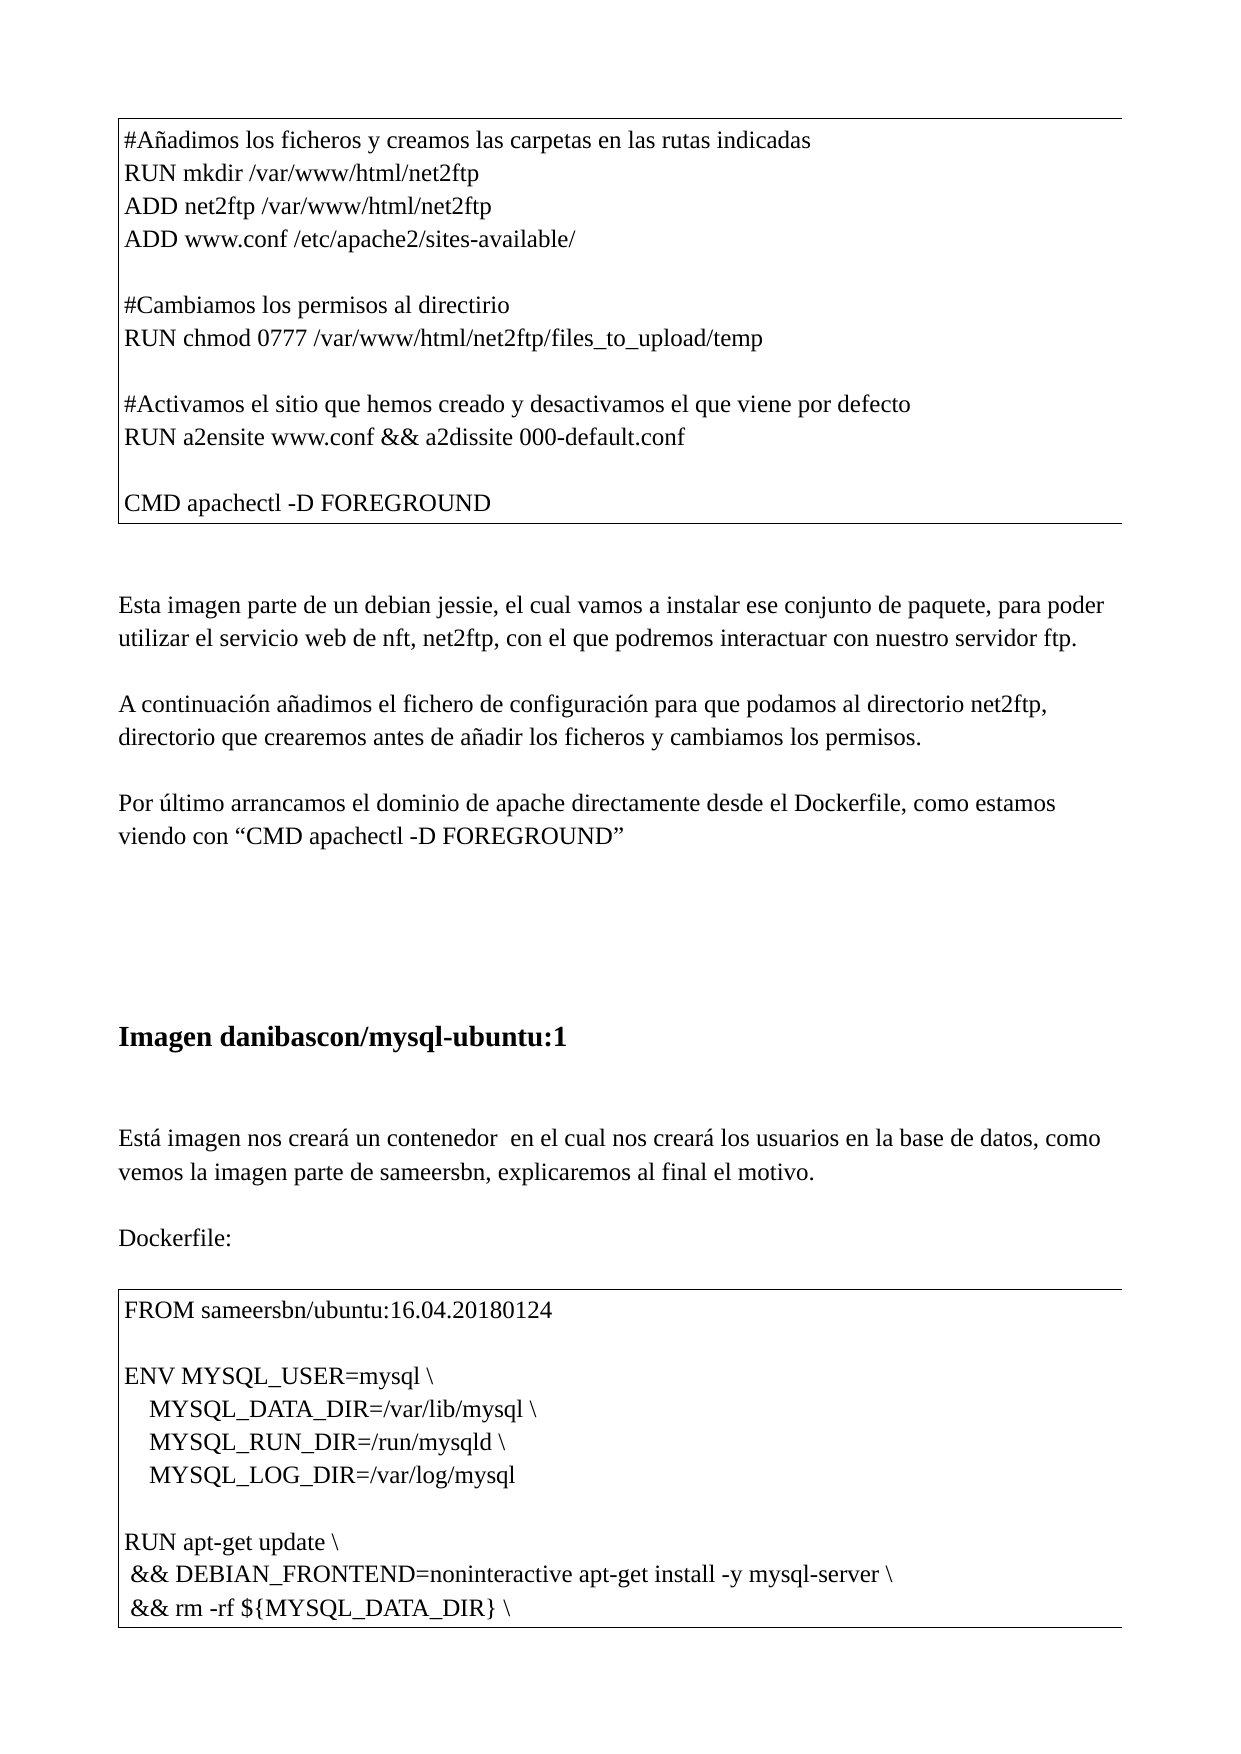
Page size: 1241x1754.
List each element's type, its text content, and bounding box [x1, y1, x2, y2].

table_header FROM sameersbn/ubuntu:16.04.20180124 ENV MYSQL_USER=mysql \ MYSQL_DATA_DIR=/var/lib/mysql \ MYSQL_RUN_DIR=/run/mysqld \ MYSQL_LOG_DIR=/var/log/mysql RUN apt-get update \ && DEBIAN_FRONTEND=noninteractive apt-get install -y mysql-server \ && rm -rf ${MYSQL_DATA_DIR} \ [119, 1290, 1122, 1627]
text Esta imagen parte de un debian jessie, el cual vamos a instalar ese conjunto de paquete, para poder utilizar el servicio web de nft, net2ftp, con el que podremos interactuar con nuestro servidor ftp. [118, 590, 1122, 651]
text Imagen danibascon/mysql-ubuntu:1 [118, 1019, 1122, 1052]
text A continuación añadimos el fichero de configuración para que podamos al directorio net2ftp, directorio que crearemos antes de añadir los ficheros y cambiamos los permisos. [118, 689, 1122, 751]
table_header #Añadimos los ficheros y creamos las carpetas en las rutas indicadas RUN mkdir /var/www/html/net2ftp ADD net2ftp /var/www/html/net2ftp ADD www.conf /etc/apache2/sites-available/ #Cambiamos los permisos al directirio RUN chmod 0777 /var/www/html/net2ftp/files_to_upload/temp #Activamos el sitio que hemos creado y desactivamos el que viene por defecto RUN a2ensite www.conf && a2dissite 000-default.conf CMD apachectl -D FOREGROUND [119, 119, 1122, 523]
text Está imagen nos creará un contenedor en el cual nos creará los usuarios en la base de datos, como vemos la imagen parte de sameersbn, explicaremos al final el motivo. [118, 1123, 1122, 1185]
text Por último arrancamos el dominio de apache directamente desde el Dockerfile, como estamos viendo con “CMD apachectl -D FOREGROUND” [118, 788, 1122, 849]
text Dockerfile: [118, 1223, 1122, 1251]
